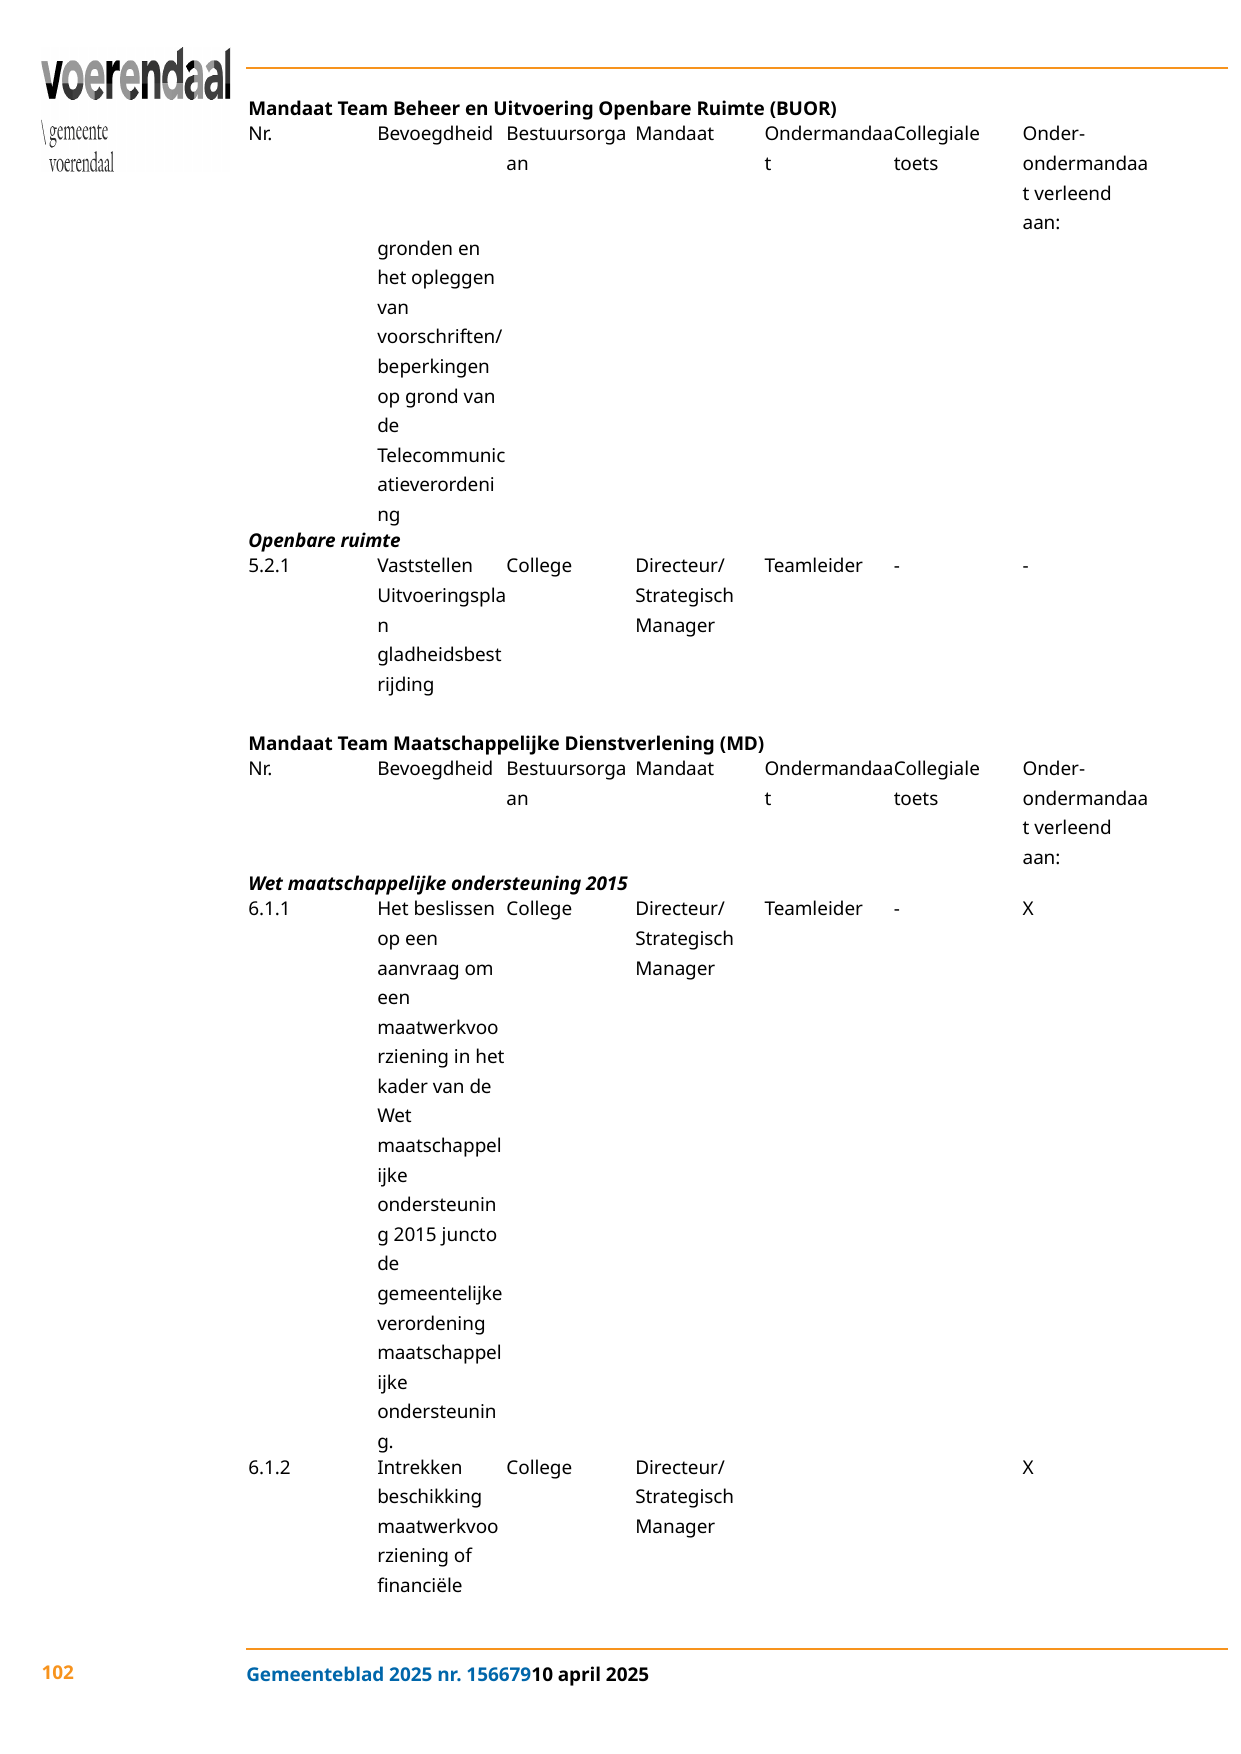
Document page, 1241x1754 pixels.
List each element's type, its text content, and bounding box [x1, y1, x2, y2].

table_cell Directeur/ Strategisch Manager [635, 896, 764, 1454]
picture [41, 47, 231, 172]
table_cell - [894, 896, 1022, 1454]
table_cell Ondermandaat [764, 121, 893, 235]
table_cell [764, 235, 893, 527]
table_cell 6.1.2 [248, 1454, 377, 1598]
table_cell Directeur/ Strategisch Manager [635, 553, 764, 697]
table_cell - [894, 553, 1022, 697]
table_cell Directeur/ Strategisch Manager [635, 1454, 764, 1598]
table_cell Bestuursorgaan [506, 121, 635, 235]
table_header Mandaat Team Beheer en Uitvoering Openbare Ruimte (BUOR) [248, 95, 1152, 121]
table_cell Mandaat [635, 121, 764, 235]
table_cell Onder-ondermandaat verleend aan: [1023, 121, 1152, 235]
table_cell Teamleider [764, 553, 893, 697]
table_cell [894, 1454, 1022, 1598]
table_header Mandaat Team Maatschappelijke Dienstverlening (MD) [248, 730, 1152, 755]
table_cell Nr. [248, 121, 377, 235]
table_cell Wet maatschappelijke ondersteuning 2015 [248, 870, 1152, 896]
table_cell Onder-ondermandaat verleend aan: [1023, 755, 1152, 870]
table_cell Mandaat [635, 755, 764, 870]
table_cell Collegiale toets [894, 121, 1022, 235]
table_cell 5.2.1 [248, 553, 377, 697]
table_cell X [1023, 1454, 1152, 1598]
table_cell Bevoegdheid [377, 121, 506, 235]
table_cell Bevoegdheid [377, 755, 506, 870]
table_cell [248, 235, 377, 527]
table_cell - [1023, 553, 1152, 697]
table_cell [764, 1454, 893, 1598]
table_cell Bestuursorgaan [506, 755, 635, 870]
table_cell gronden en het opleggen van voorschriften/beperkingen op grond van de Telecommunicatieverordening [377, 235, 506, 527]
table_cell Vaststellen Uitvoeringsplan gladheidsbestrijding [377, 553, 506, 697]
table_cell Ondermandaat [764, 755, 893, 870]
table_cell Collegiale toets [894, 755, 1022, 870]
table_cell X [1023, 896, 1152, 1454]
table_cell - [894, 235, 1022, 527]
table_cell Nr. [248, 755, 377, 870]
table_cell [506, 235, 635, 527]
table_cell [635, 235, 764, 527]
table_cell [1023, 235, 1152, 527]
table_cell Intrekken beschikking maatwerkvoorziening of financiële [377, 1454, 506, 1598]
table_cell Teamleider [764, 896, 893, 1454]
table_cell Het beslissen op een aanvraag om een maatwerkvoorziening in het kader van de Wet maatschappelijke ondersteuning 2015 juncto de gemeentelijke verordening maatschappelijke ondersteuning. [377, 896, 506, 1454]
table_cell College [506, 1454, 635, 1598]
table_cell College [506, 896, 635, 1454]
table_cell 6.1.1 [248, 896, 377, 1454]
table_cell Openbare ruimte [248, 527, 1152, 553]
table_cell College [506, 553, 635, 697]
